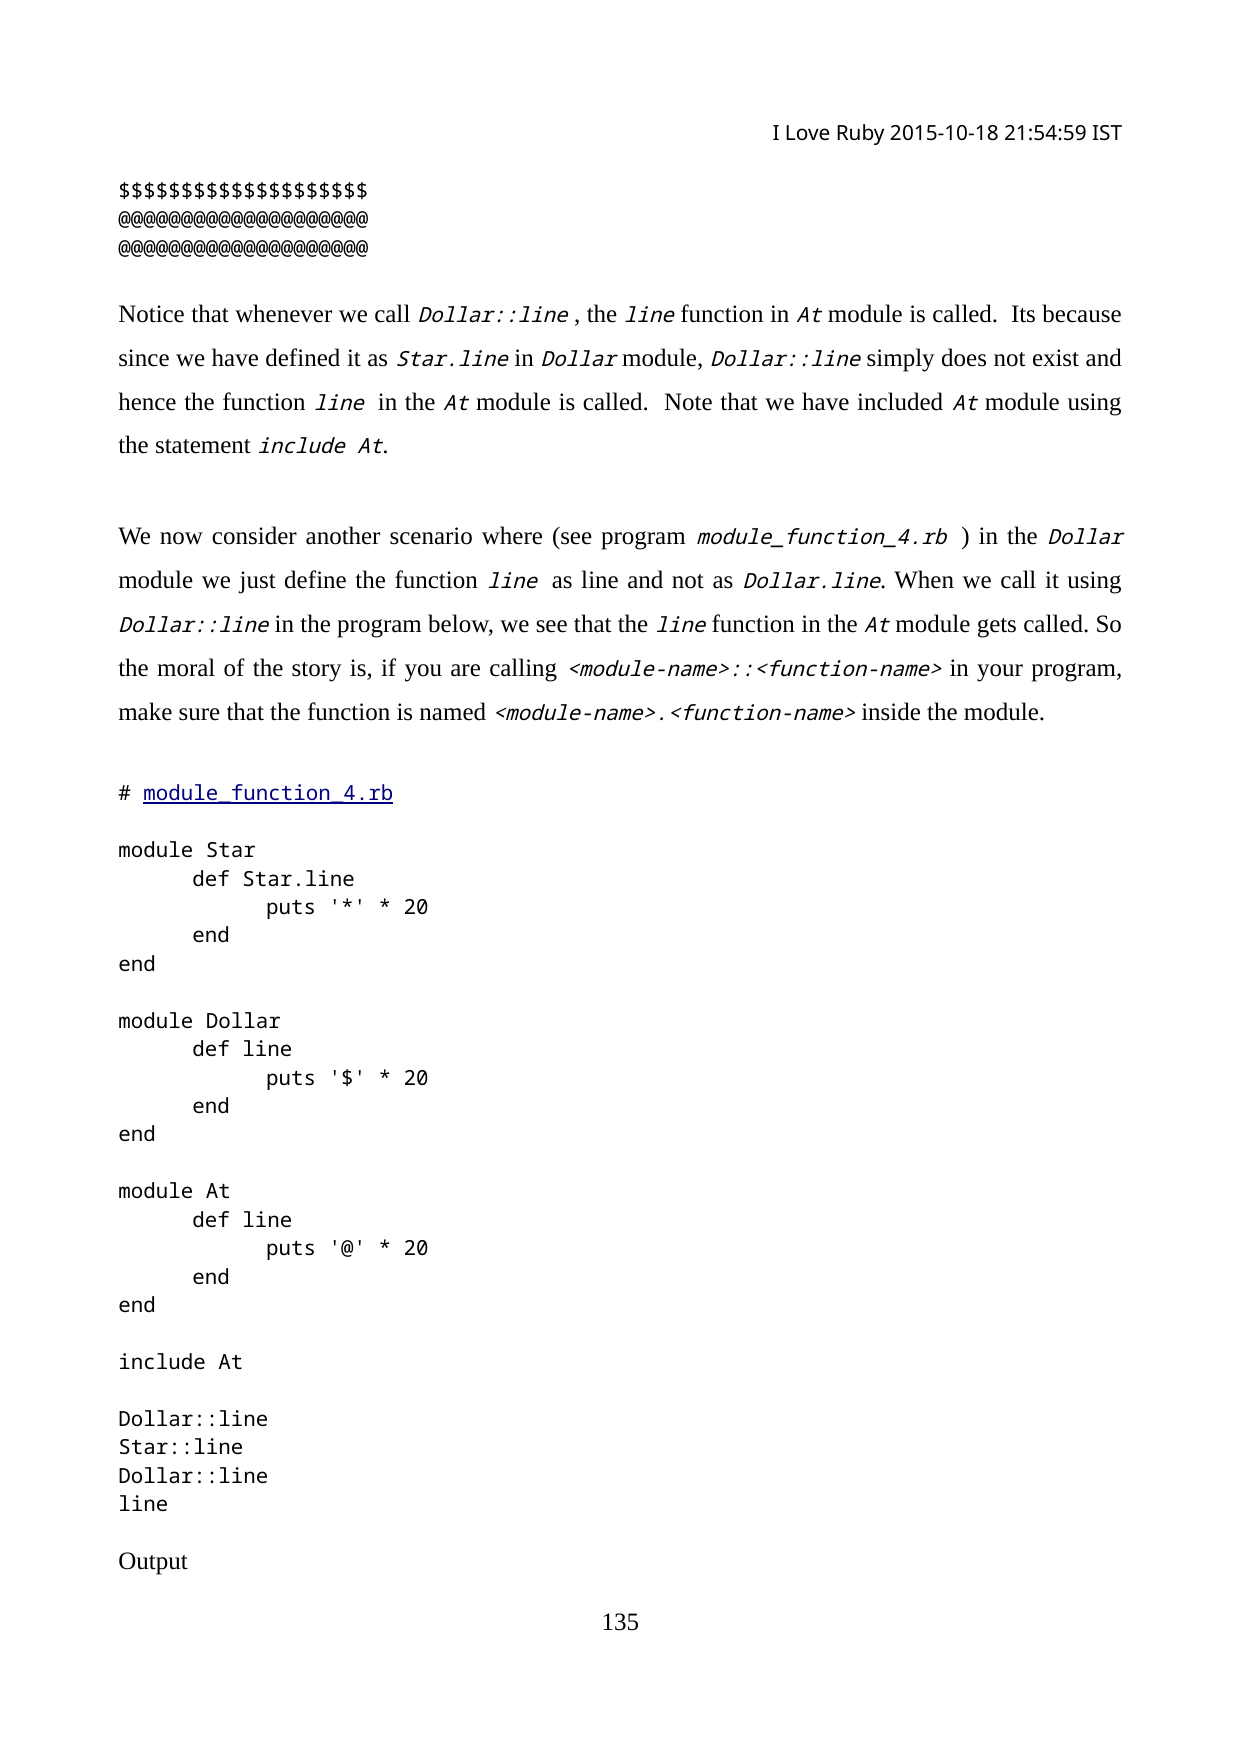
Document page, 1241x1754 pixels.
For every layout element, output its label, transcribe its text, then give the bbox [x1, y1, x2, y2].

text module Star [118, 835, 1122, 864]
text end [118, 1091, 1122, 1119]
text puts '@' * 20 [118, 1233, 1122, 1262]
text Output [118, 1546, 1122, 1575]
text line [118, 1489, 1122, 1518]
text def line [118, 1034, 1122, 1063]
text def Star.line [118, 864, 1122, 892]
text include At [118, 1347, 1122, 1376]
text Dollar::line [118, 1461, 1122, 1489]
text module Dollar [118, 1006, 1122, 1034]
text module At [118, 1176, 1122, 1205]
text @@@@@@@@@@@@@@@@@@@@ [118, 233, 1122, 261]
text We now consider another scenario where (see program module_function_4.rb ) in the Dollar module we just define the function line as line and not as Dollar.line. When we call it using Dollar::line in the program below, we see that the line function in the At module gets called. So the moral of the story is, if you are calling <module-name>::<function-name> in your program, make sure that the function is named <module-name>.<function-name> inside the module. [118, 521, 1122, 726]
text end [118, 1262, 1122, 1290]
text Star::line [118, 1432, 1122, 1461]
text def line [118, 1205, 1122, 1233]
text puts '$' * 20 [118, 1063, 1122, 1091]
text end [118, 921, 1122, 949]
text Dollar::line [118, 1404, 1122, 1432]
text end [118, 949, 1122, 977]
text $$$$$$$$$$$$$$$$$$$$ [118, 176, 1122, 204]
text end [118, 1119, 1122, 1148]
text Notice that whenever we call Dollar::line , the line function in At module is called. Its because since we have defined it as Star.line in Dollar module, Dollar::line simply does not exist and hence the function line in the At module is called. Note that we have included At module using the statement include At. [118, 299, 1122, 460]
text @@@@@@@@@@@@@@@@@@@@ [118, 204, 1122, 233]
text puts '*' * 20 [118, 892, 1122, 921]
text # module_function_4.rb [118, 778, 1122, 807]
text end [118, 1290, 1122, 1319]
